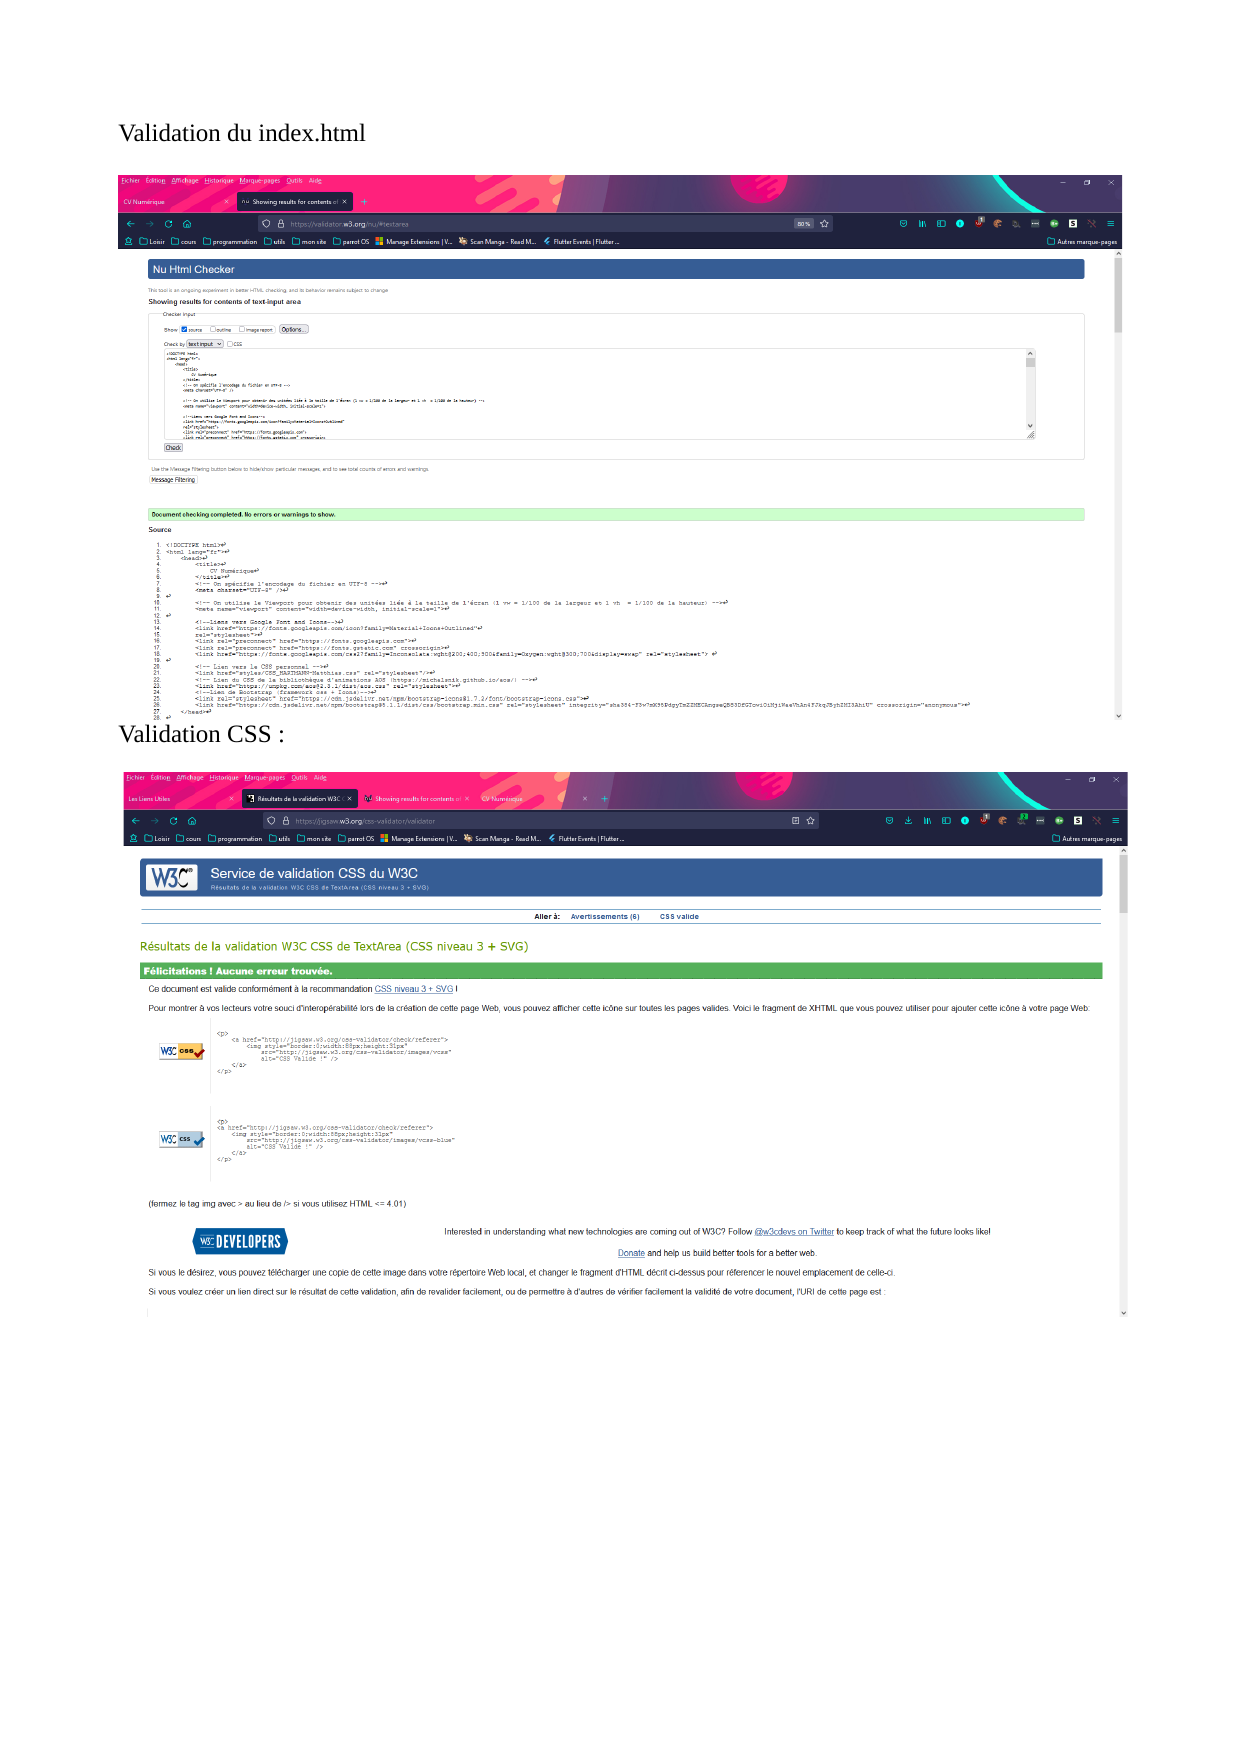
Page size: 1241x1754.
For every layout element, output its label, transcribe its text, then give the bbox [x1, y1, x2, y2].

picture [123, 772, 1128, 1317]
text Validation du index.html [118, 118, 1122, 147]
text Validation CSS : [118, 720, 1122, 748]
picture [118, 175, 1123, 720]
